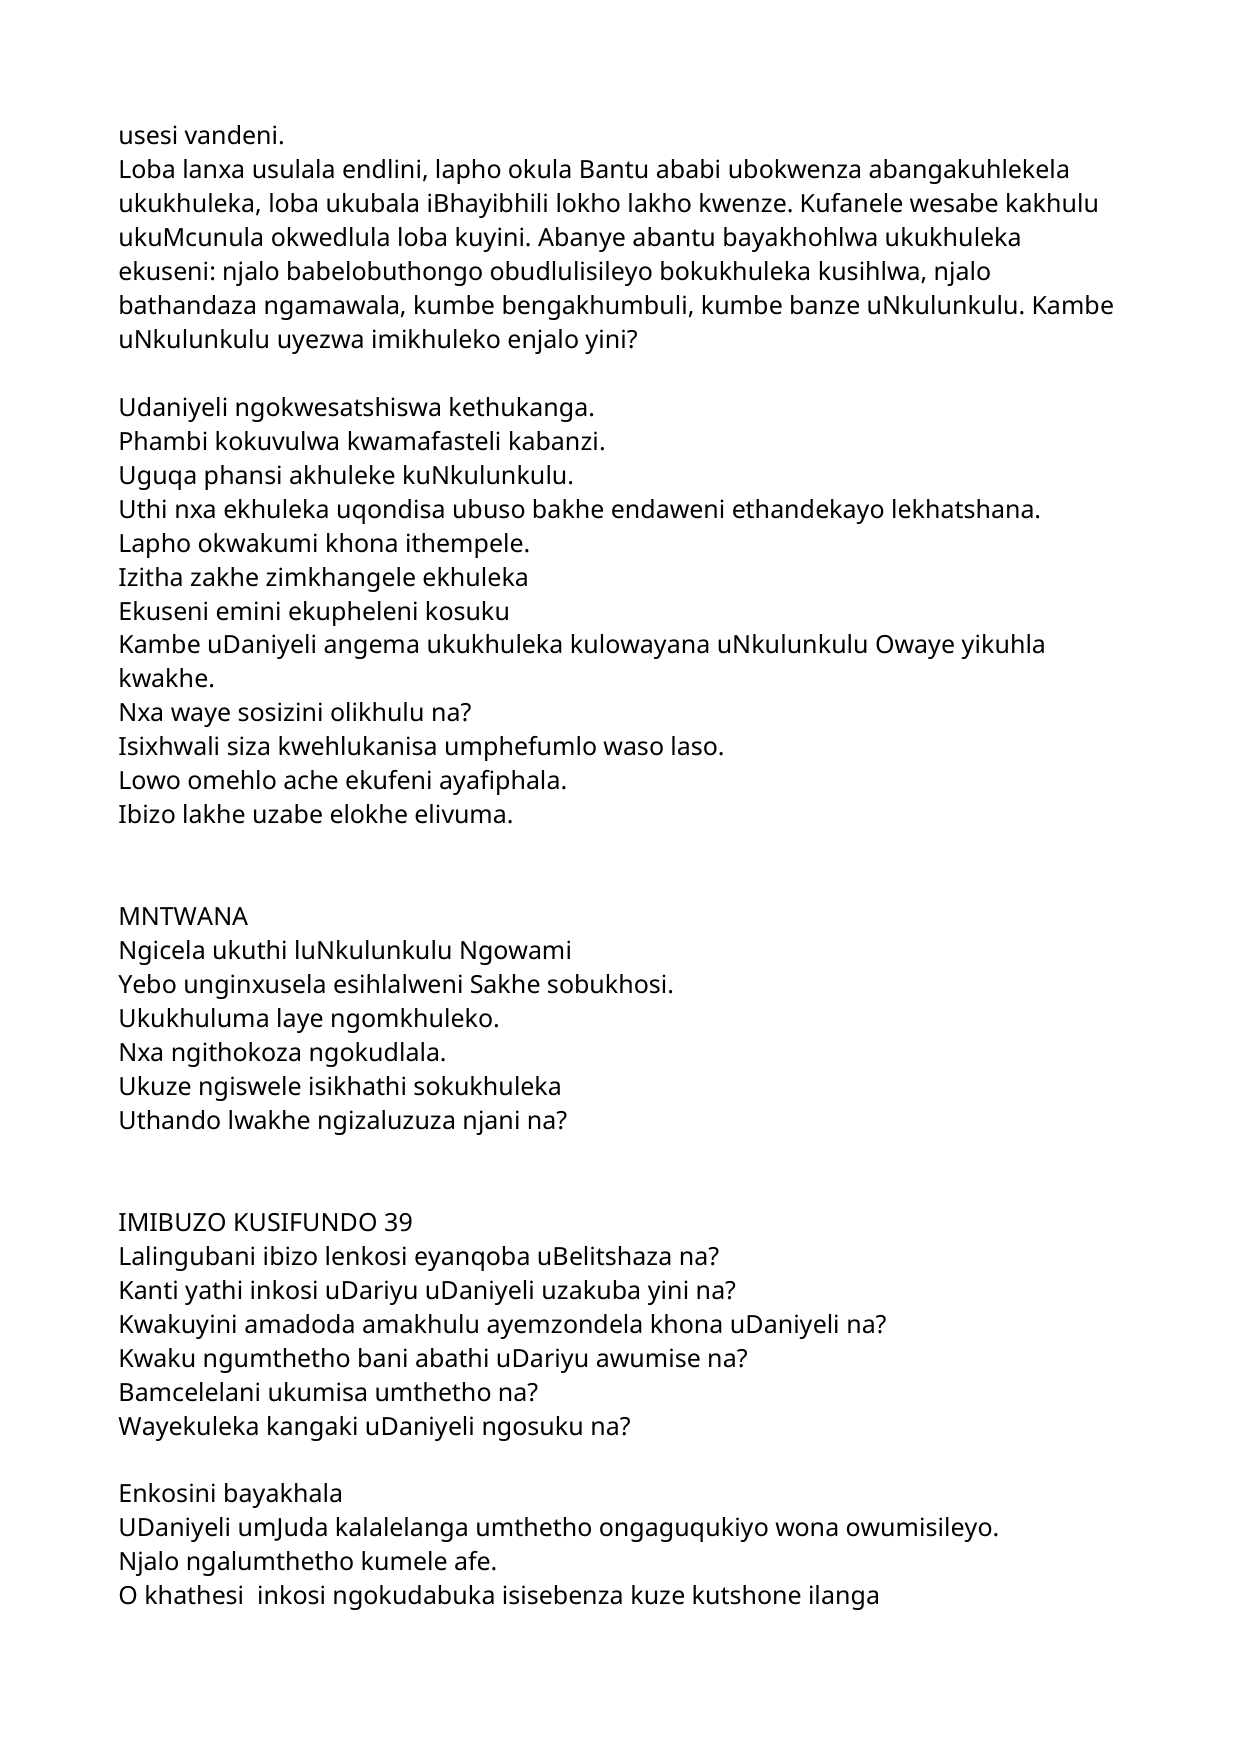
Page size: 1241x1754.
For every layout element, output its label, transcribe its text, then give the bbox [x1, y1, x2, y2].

text Bamcelelani ukumisa umthetho na? [118, 1374, 1122, 1408]
text Ibizo lakhe uzabe elokhe elivuma. [118, 797, 1122, 831]
text Phambi kokuvulwa kwamafasteli kabanzi. [118, 424, 1122, 458]
text Ukukhuluma laye ngomkhuleko. [118, 1001, 1122, 1035]
text Uthi nxa ekhuleka uqondisa ubuso bakhe endaweni ethandekayo lekhatshana. [118, 492, 1122, 526]
text usesi vandeni. [118, 118, 1122, 152]
text Loba lanxa usulala endlini, lapho okula Bantu ababi ubokwenza abangakuhlekela ukukhuleka, loba ukubala iBhayibhili lokho lakho kwenze. Kufanele wesabe kakhulu ukuMcunula okwedlula loba kuyini. Abanye abantu bayakhohlwa ukukhuleka ekuseni: njalo babelobuthongo obudlulisileyo bokukhuleka kusihlwa, njalo bathandaza ngamawala, kumbe bengakhumbuli, kumbe banze uNkulunkulu. Kambe uNkulunkulu uyezwa imikhuleko enjalo yini? [118, 152, 1122, 356]
text Izitha zakhe zimkhangele ekhuleka [118, 559, 1122, 593]
text Ngicela ukuthi luNkulunkulu Ngowami [118, 933, 1122, 967]
text Enkosini bayakhala [118, 1476, 1122, 1510]
text Ukuze ngiswele isikhathi sokukhuleka [118, 1069, 1122, 1103]
text IMIBUZO KUSIFUNDO 39 [118, 1205, 1122, 1239]
text Kwakuyini amadoda amakhulu ayemzondela khona uDaniyeli na? [118, 1307, 1122, 1341]
text Wayekuleka kangaki uDaniyeli ngosuku na? [118, 1408, 1122, 1442]
text Lowo omehlo ache ekufeni ayafiphala. [118, 763, 1122, 797]
text MNTWANA [118, 899, 1122, 933]
text Nxa waye sosizini olikhulu na? [118, 695, 1122, 729]
text Uthando lwakhe ngizaluzuza njani na? [118, 1103, 1122, 1137]
text Ekuseni emini ekupheleni kosuku [118, 593, 1122, 627]
text Kwaku ngumthetho bani abathi uDariyu awumise na? [118, 1341, 1122, 1374]
text Kambe uDaniyeli angema ukukhuleka kulowayana uNkulunkulu Owaye yikuhla kwakhe. [118, 627, 1122, 695]
text Isixhwali siza kwehlukanisa umphefumlo waso laso. [118, 729, 1122, 763]
text O khathesi inkosi ngokudabuka isisebenza kuze kutshone ilanga [118, 1578, 1122, 1612]
text Lalingubani ibizo lenkosi eyanqoba uBelitshaza na? [118, 1239, 1122, 1273]
text Yebo unginxusela esihlalweni Sakhe sobukhosi. [118, 967, 1122, 1001]
text Uguqa phansi akhuleke kuNkulunkulu. [118, 458, 1122, 492]
text Udaniyeli ngokwesatshiswa kethukanga. [118, 390, 1122, 424]
text UDaniyeli umJuda kalalelanga umthetho ongaguqukiyo wona owumisileyo. [118, 1510, 1122, 1544]
text Kanti yathi inkosi uDariyu uDaniyeli uzakuba yini na? [118, 1273, 1122, 1307]
text Lapho okwakumi khona ithempele. [118, 526, 1122, 559]
text Njalo ngalumthetho kumele afe. [118, 1544, 1122, 1578]
text Nxa ngithokoza ngokudlala. [118, 1035, 1122, 1069]
